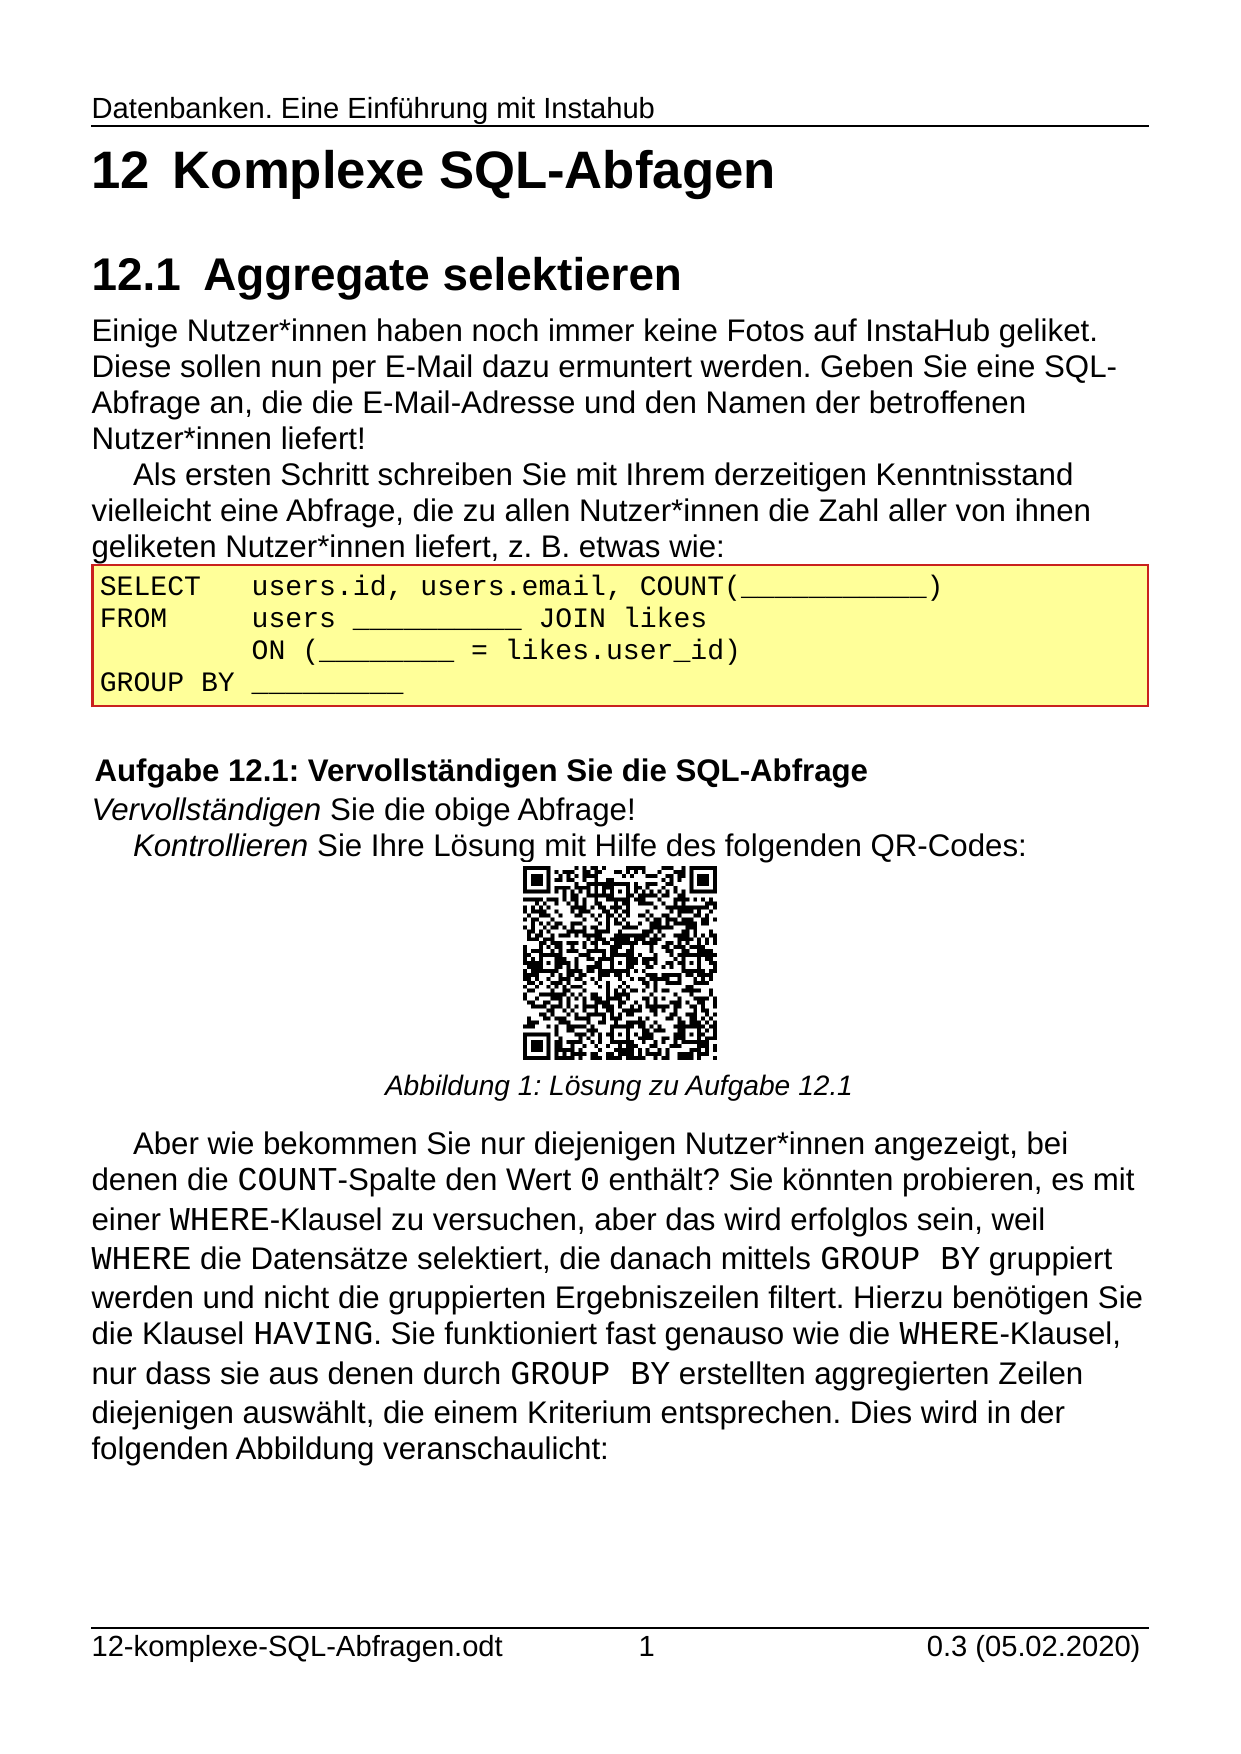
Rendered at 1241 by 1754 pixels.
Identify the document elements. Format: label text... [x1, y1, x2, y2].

text SELECT users.id, users.email, COUNT(___________) [94, 566, 1147, 596]
picture [519, 862, 721, 1064]
subtitle Aufgabe 12.1: Vervollständigen Sie die SQL-Abfrage [91, 749, 1149, 791]
text Vervollständigen Sie die obige Abfrage! [91, 791, 1149, 827]
subtitle Aggregate selektieren [91, 247, 1149, 300]
text ON (________ = likes.user_id) [94, 628, 1147, 659]
text GROUP BY _________ [94, 659, 1147, 705]
text Kontrollieren Sie Ihre Lösung mit Hilfe des folgenden QR-Codes: [91, 827, 1149, 862]
text FROM users __________ JOIN likes [94, 596, 1147, 628]
text Abbildung 1: Lösung zu Aufgabe 12.1 [91, 1069, 1149, 1101]
text Als ersten Schritt schreiben Sie mit Ihrem derzeitigen Kenntnisstand vielleicht eine Abfrage, die zu allen Nutzer*innen die Zahl aller von ihnen geliketen Nutzer*innen liefert, z. B. etwas wie: [91, 456, 1149, 564]
text Einige Nutzer*innen haben noch immer keine Fotos auf InstaHub geliket. Diese sollen nun per E-Mail dazu ermuntert werden. Geben Sie eine SQL-Abfrage an, die die E-Mail-Adresse und den Namen der betroffenen Nutzer*innen liefert! [91, 312, 1149, 456]
subtitle Komplexe SQL-Abfagen [91, 139, 1149, 199]
text Aber wie bekommen Sie nur diejenigen Nutzer*innen angezeigt, bei denen die COUNT-Spalte den Wert 0 enthält? Sie könnten probieren, es mit einer WHERE-Klausel zu versuchen, aber das wird erfolglos sein, weil WHERE die Datensätze selektiert, die danach mittels GROUP BY gruppiert werden und nicht die gruppierten Ergebniszeilen filtert. Hierzu benötigen Sie die Klausel HAVING. Sie funktioniert fast genauso wie die WHERE-Klausel, nur dass sie aus denen durch GROUP BY erstellten aggregierten Zeilen diejenigen auswählt, die einem Kriterium entsprechen. Dies wird in der folgenden Abbildung veranschaulicht: [91, 1125, 1149, 1466]
